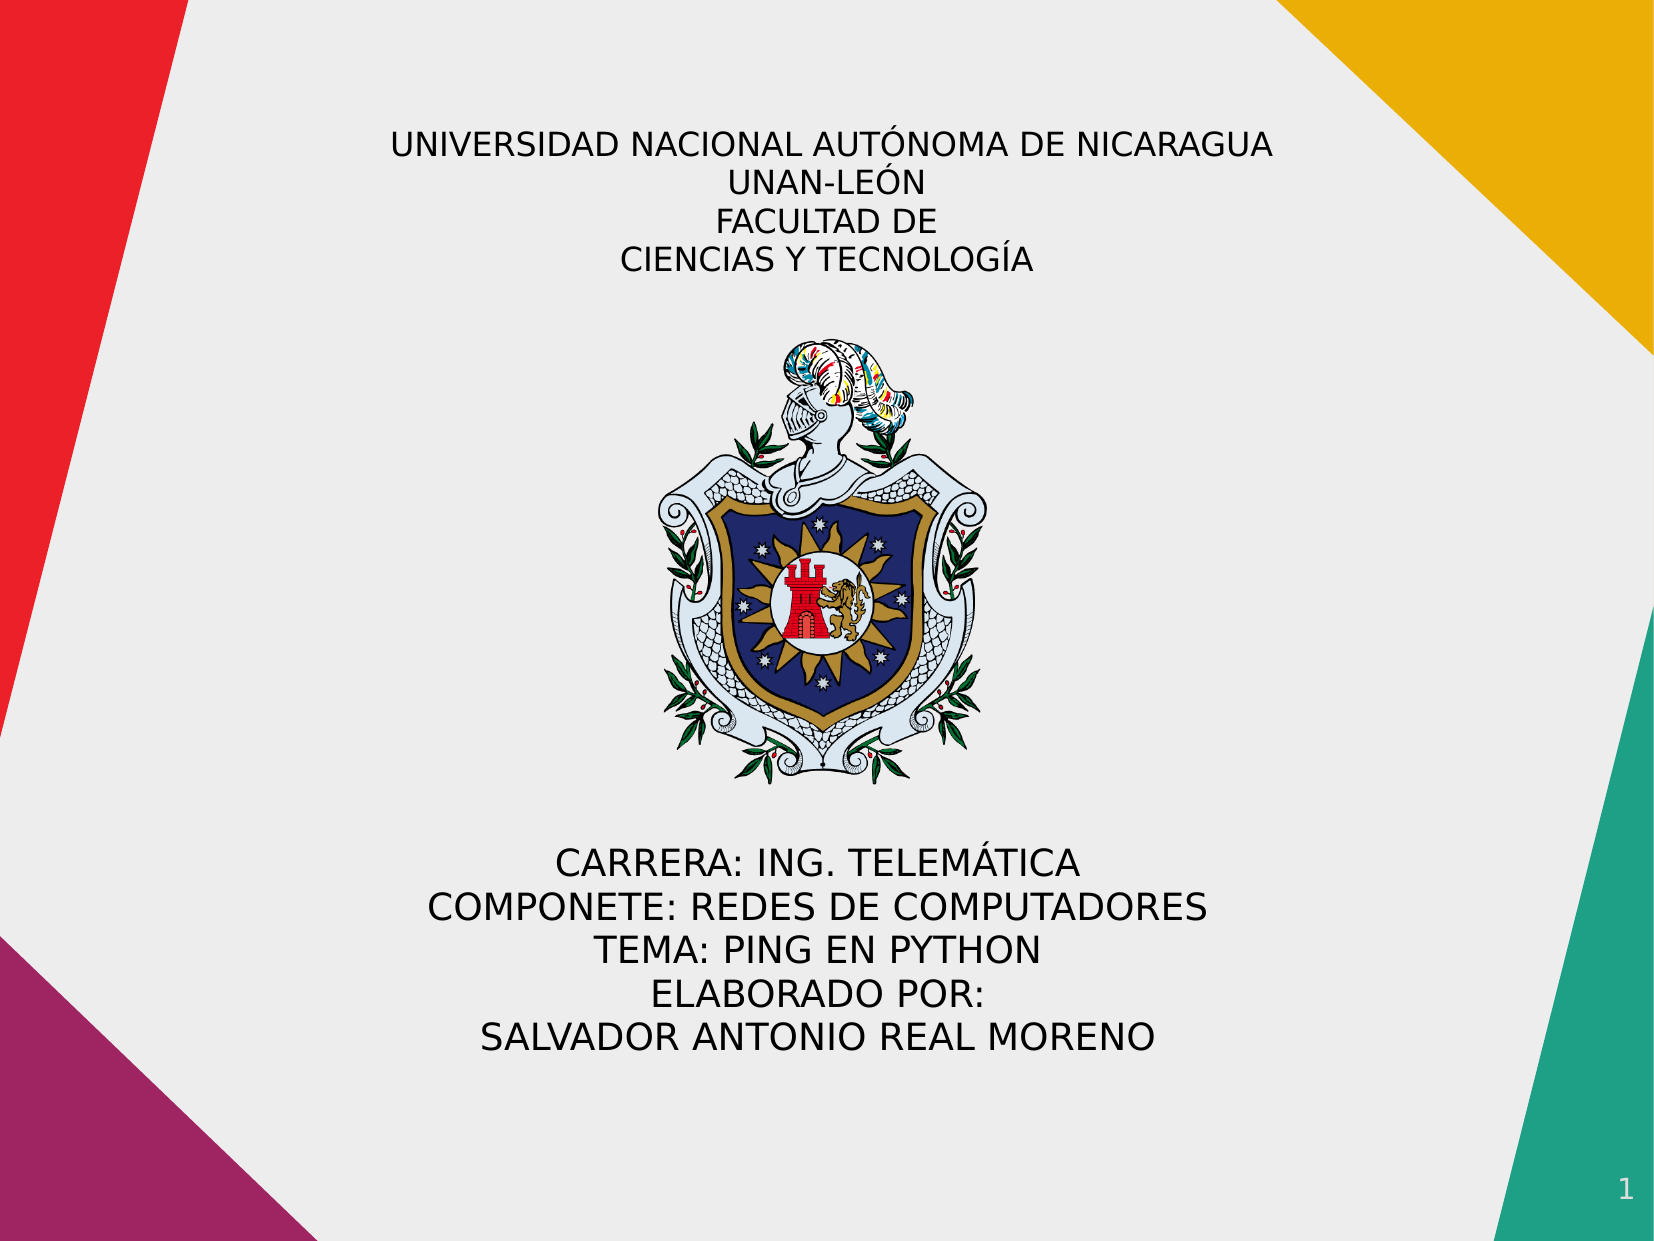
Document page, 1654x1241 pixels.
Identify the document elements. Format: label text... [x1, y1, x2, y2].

picture [623, 297, 1031, 825]
text_box CARRERA: ING. TELEMÁTICA COMPONETE: REDES DE COMPUTADORES TEMA: PING EN PYTHON ELABORADO POR: SALVADOR ANTONIO REAL MORENO [412, 834, 1224, 1068]
text_box ﻿ UNIVERSIDAD NACIONAL AUTÓNOMA DE NICARAGUA UNAN-LEÓN FACULTAD DE CIENCIAS Y TECNOLOGÍA [364, 118, 1289, 287]
